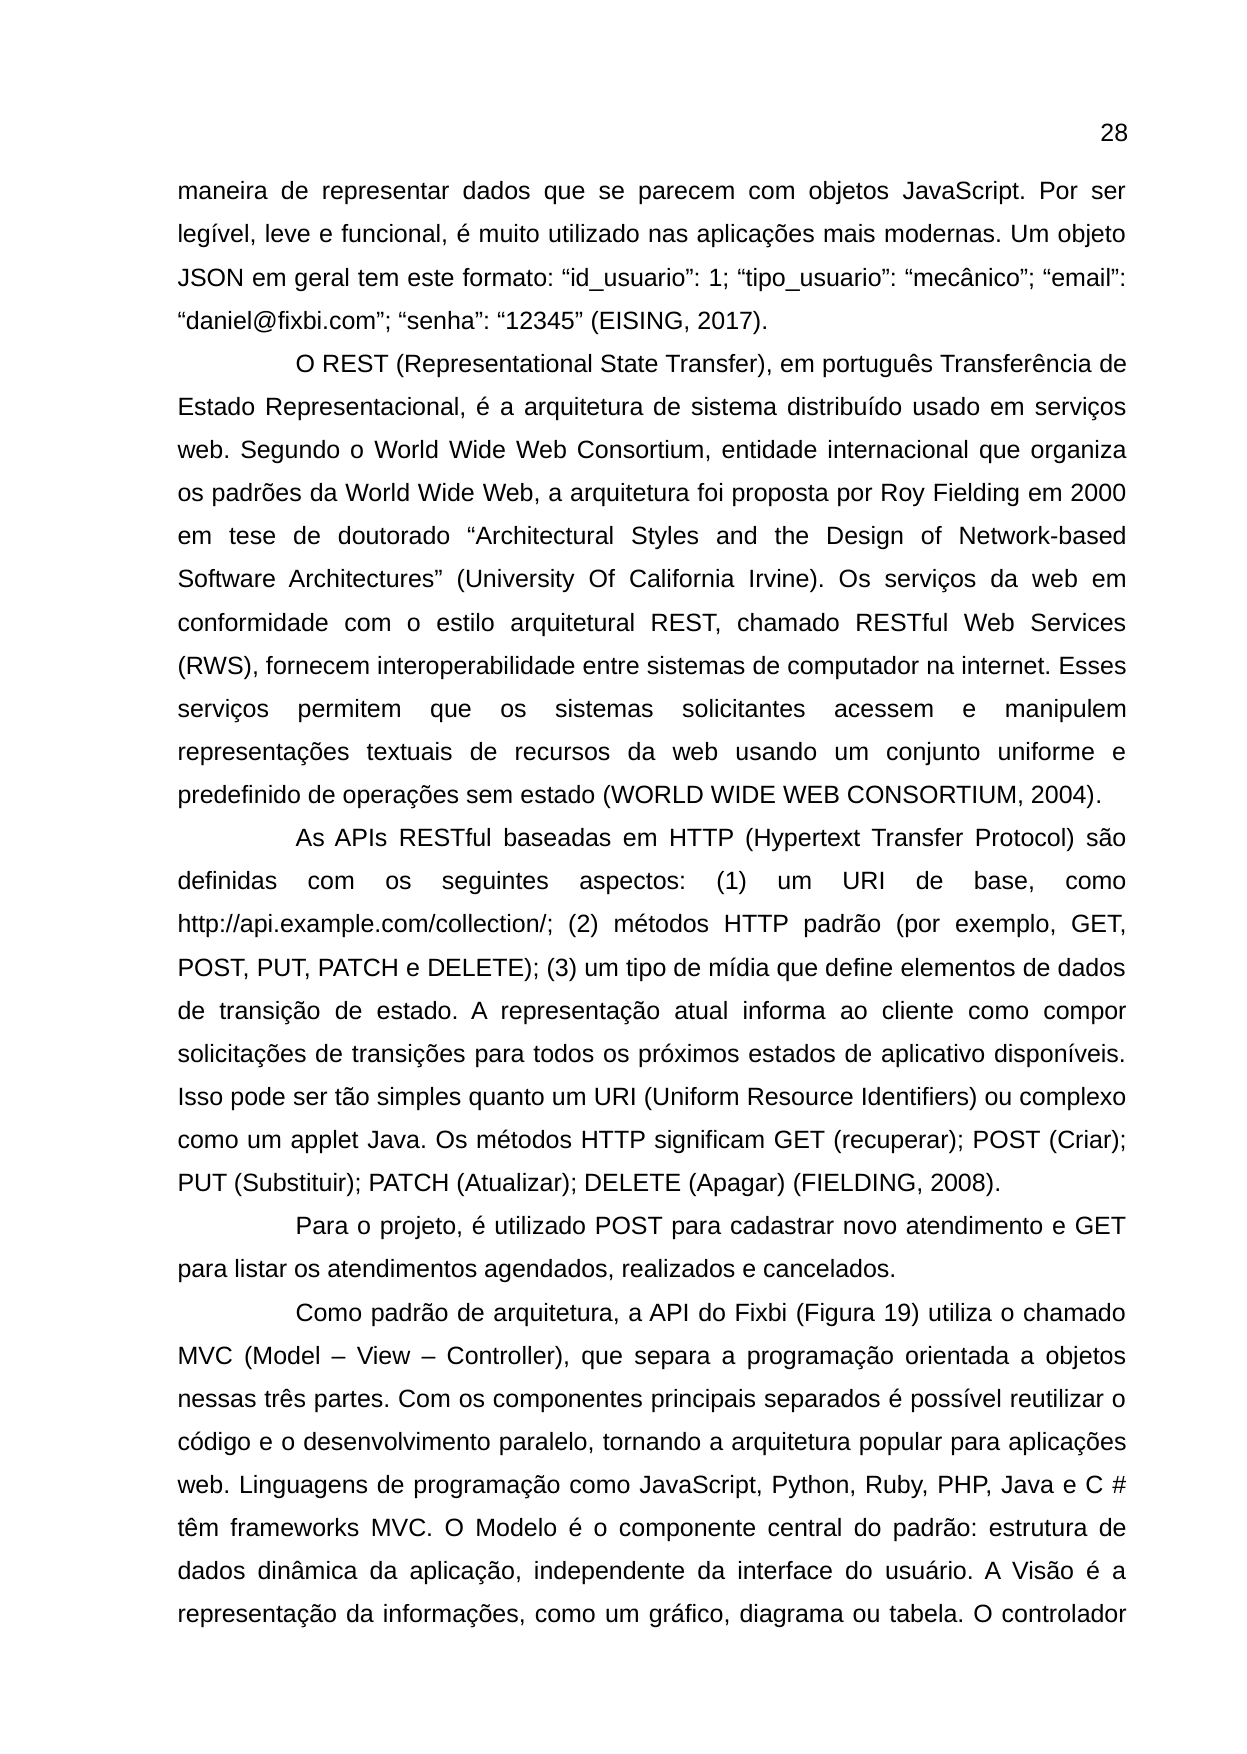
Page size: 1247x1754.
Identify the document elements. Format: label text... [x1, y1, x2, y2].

text maneira de representar dados que se parecem com objetos JavaScript. Por ser legível, leve e funcional, é muito utilizado nas aplicações mais modernas. Um objeto JSON em geral tem este formato: “id_usuario”: 1; “tipo_usuario”: “mecânico”; “email”: “daniel@fixbi.com”; “senha”: “12345” (EISING, 2017). [177, 176, 1128, 334]
text Para o projeto, é utilizado POST para cadastrar novo atendimento e GET para listar os atendimentos agendados, realizados e cancelados. [177, 1211, 1128, 1283]
text As APIs RESTful baseadas em HTTP (Hypertext Transfer Protocol) são definidas com os seguintes aspectos: (1) um URI de base, como http://api.example.com/collection/; (2) métodos HTTP padrão (por exemplo, GET, POST, PUT, PATCH e DELETE); (3) um tipo de mídia que define elementos de dados de transição de estado. A representação atual informa ao cliente como compor solicitações de transições para todos os próximos estados de aplicativo disponíveis. Isso pode ser tão simples quanto um URI (Uniform Resource Identifiers) ou complexo como um applet Java. Os métodos HTTP significam GET (recuperar); POST (Criar); PUT (Substituir); PATCH (Atualizar); DELETE (Apagar) (FIELDING, 2008). [177, 823, 1128, 1197]
text Como padrão de arquitetura, a API do Fixbi (Figura 19) utiliza o chamado MVC (Model – View – Controller), que separa a programação orientada a objetos nessas três partes. Com os componentes principais separados é possível reutilizar o código e o desenvolvimento paralelo, tornando a arquitetura popular para aplicações web. Linguagens de programação como JavaScript, Python, Ruby, PHP, Java e C # têm frameworks MVC. O Modelo é o componente central do padrão: estrutura de dados dinâmica da aplicação, independente da interface do usuário. A Visão é a representação da informações, como um gráfico, diagrama ou tabela. O controlador [177, 1298, 1128, 1628]
text O REST (Representational State Transfer), em português Transferência de Estado Representacional, é a arquitetura de sistema distribuído usado em serviços web. Segundo o World Wide Web Consortium, entidade internacional que organiza os padrões da World Wide Web, a arquitetura foi proposta por Roy Fielding em 2000 em tese de doutorado “Architectural Styles and the Design of Network-based Software Architectures” (University Of California Irvine). Os serviços da web em conformidade com o estilo arquitetural REST, chamado RESTful Web Services (RWS), fornecem interoperabilidade entre sistemas de computador na internet. Esses serviços permitem que os sistemas solicitantes acessem e manipulem representações textuais de recursos da web usando um conjunto uniforme e predefinido de operações sem estado (WORLD WIDE WEB CONSORTIUM, 2004). [177, 349, 1128, 809]
